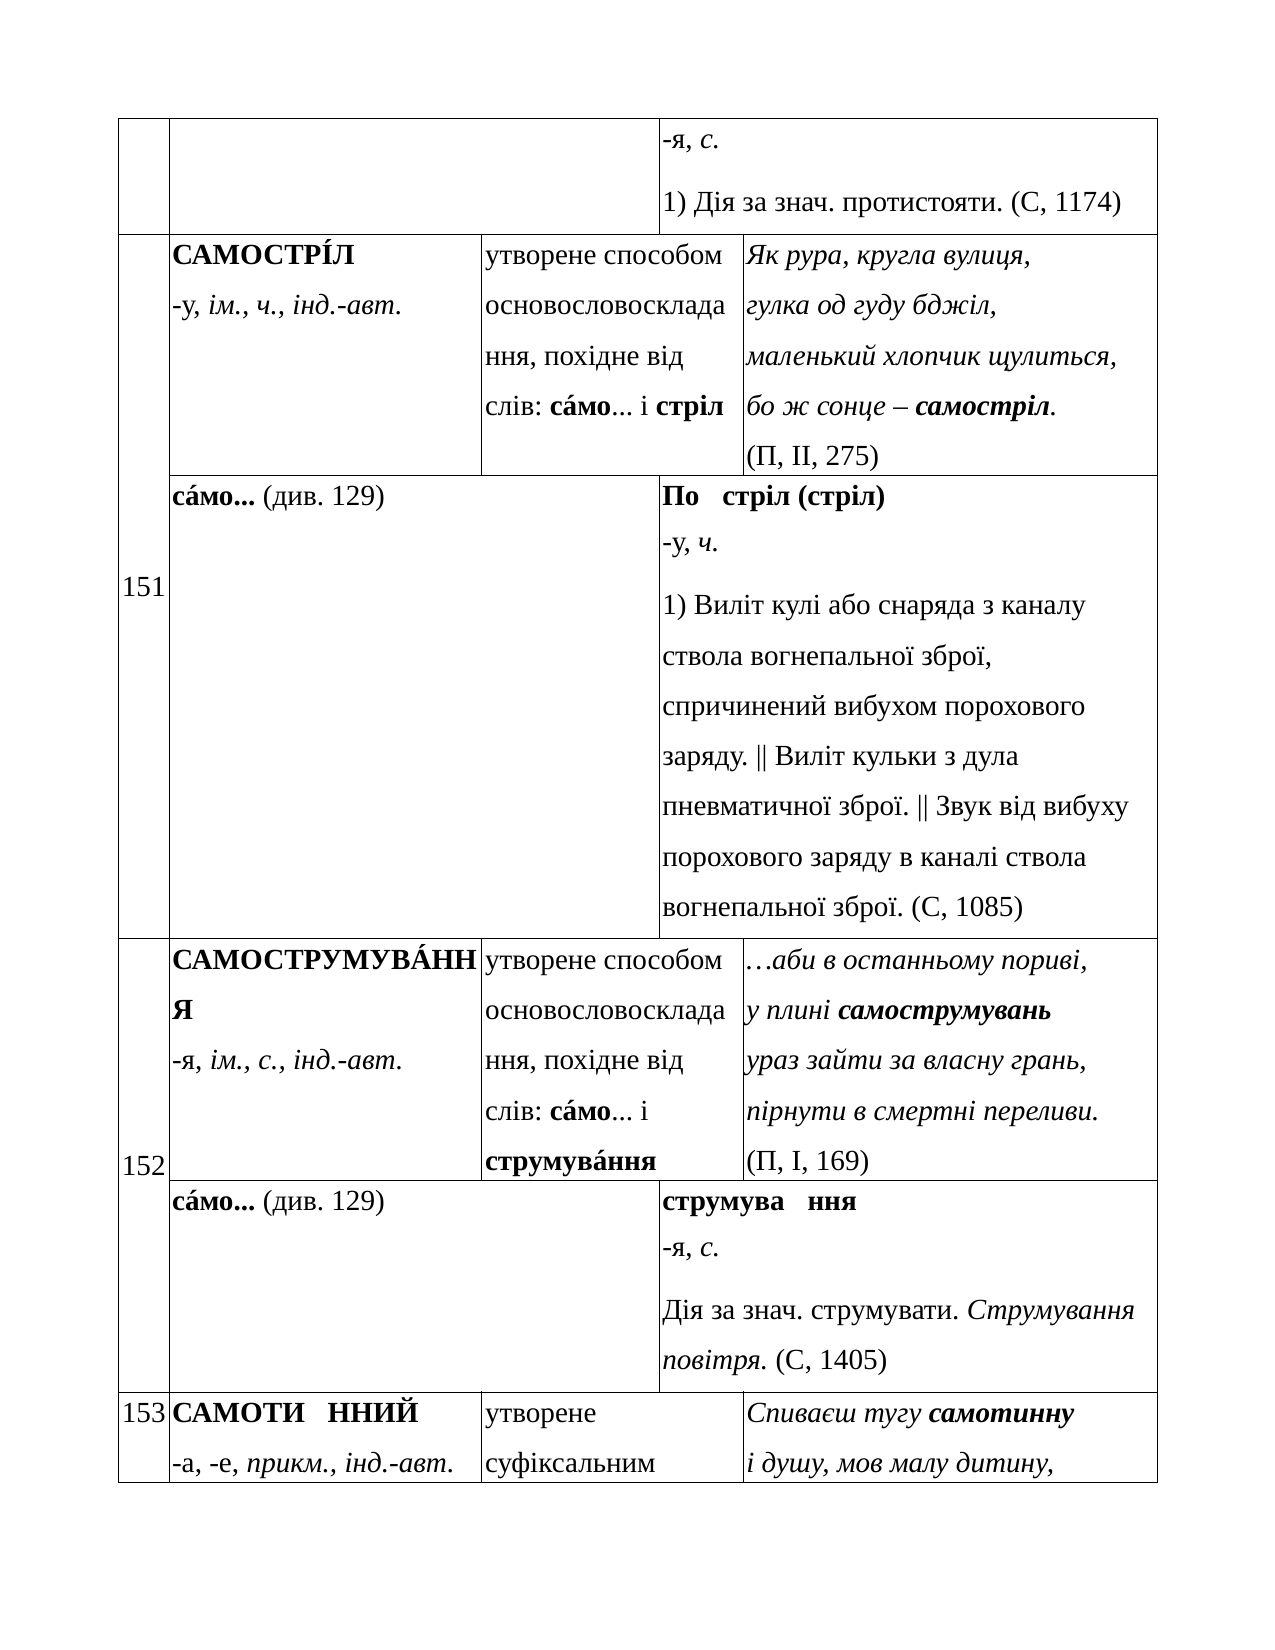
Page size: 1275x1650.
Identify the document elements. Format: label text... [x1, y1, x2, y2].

table_cell Самострíл -у, ім., ч., інд.-авт. [170, 235, 481, 475]
table_cell -я, с. 1) Дія за знач. протистояти. (С, 1174) [660, 119, 1157, 233]
table_cell Як рура, кругла вулиця, гулка од гуду бджіл, маленький хлопчик щулиться, бо ж сонце – самостріл. (П, ІІ, 275) [744, 235, 1157, 475]
table_cell сáмо... (див. 129) [170, 1181, 659, 1391]
table_cell 152 [119, 939, 169, 1391]
table_cell …аби в останньому пориві, у плині самострумувань ураз зайти за власну грань, пірнути в смертні переливи. (П, І, 169) [744, 939, 1157, 1179]
table_cell [170, 119, 659, 233]
table_cell 151 [119, 235, 169, 938]
table_cell утворене способом основословоскладання, похідне від слів: сáмо... і стріл [482, 235, 743, 475]
table_cell [119, 119, 169, 233]
table_cell Спиваєш тугу самотинну і душу, мов малу дитину, [744, 1393, 1157, 1482]
table_cell Самотинний -а, -е, прикм., інд.-авт. [170, 1393, 481, 1482]
table_cell 153 [119, 1393, 169, 1482]
table_cell утворене суфіксальним [482, 1393, 743, 1482]
table_cell струмування -я, с. Дія за знач. струмувати. Струмування повітря. (С, 1405) [660, 1181, 1157, 1391]
table_cell сáмо... (див. 129) [170, 476, 659, 938]
table_cell Самострумувáння -я, ім., с., інд.-авт. [170, 939, 481, 1179]
table_cell Постріл (стріл) -у, ч. 1) Виліт кулі або снаряда з каналу ствола вогнепальної зброї, спричинений вибухом порохового заряду. || Виліт кульки з дула пневматичної зброї. || Звук від вибуху порохового заряду в каналі ствола вогнепальної зброї. (С, 1085) [660, 476, 1157, 938]
table_cell утворене способом основословоскладання, похідне від слів: сáмо... і струмувáння [482, 939, 743, 1179]
